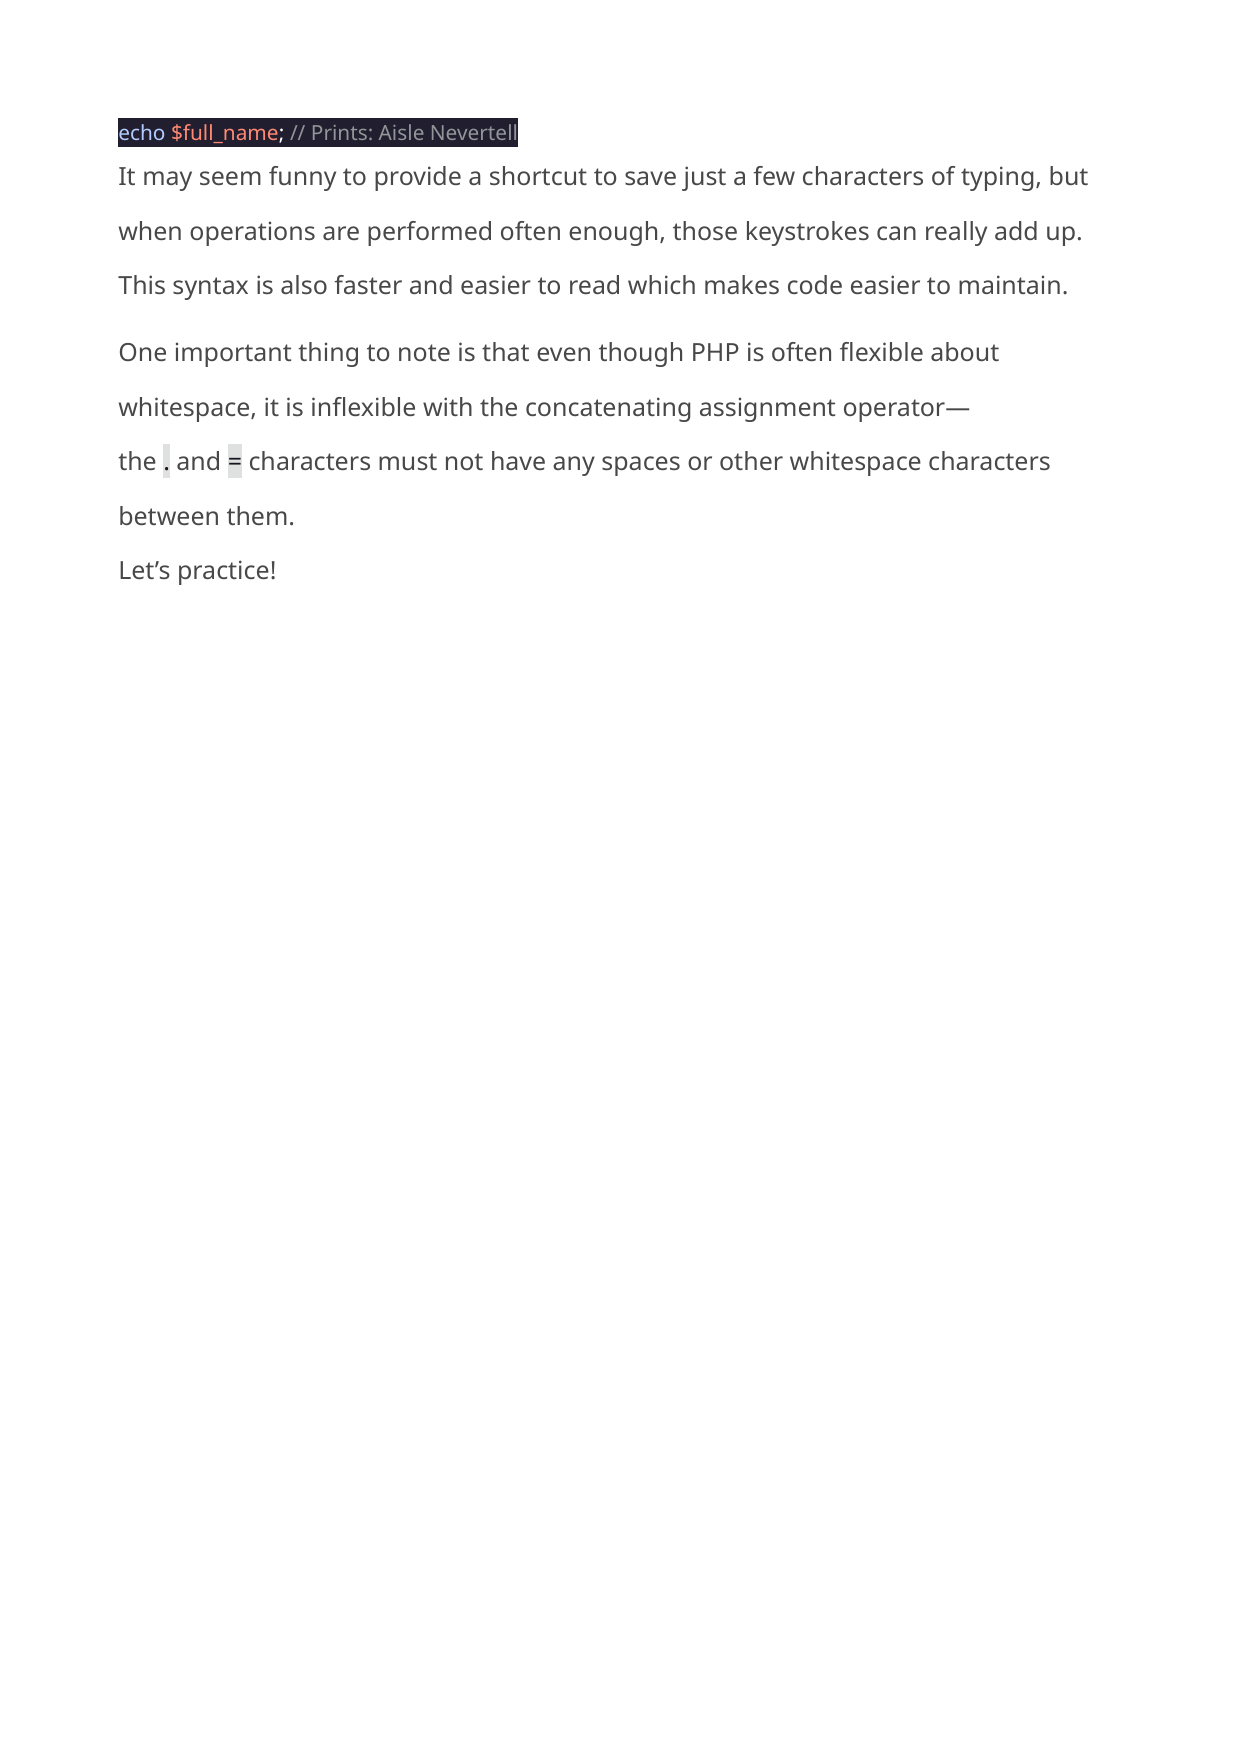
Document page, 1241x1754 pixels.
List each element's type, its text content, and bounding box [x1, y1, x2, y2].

text One important thing to note is that even though PHP is often flexible about whitespace, it is inflexible with the concatenating assignment operator—the . and = characters must not have any spaces or other whitespace characters between them. [118, 335, 1122, 532]
text Let’s practice! [118, 553, 1122, 587]
text It may seem funny to provide a shortcut to save just a few characters of typing, but when operations are performed often enough, those keystrokes can really add up. This syntax is also faster and easier to read which makes code easier to maintain. [118, 159, 1122, 302]
text echo $full_name; // Prints: Aisle Nevertell [118, 118, 1122, 147]
